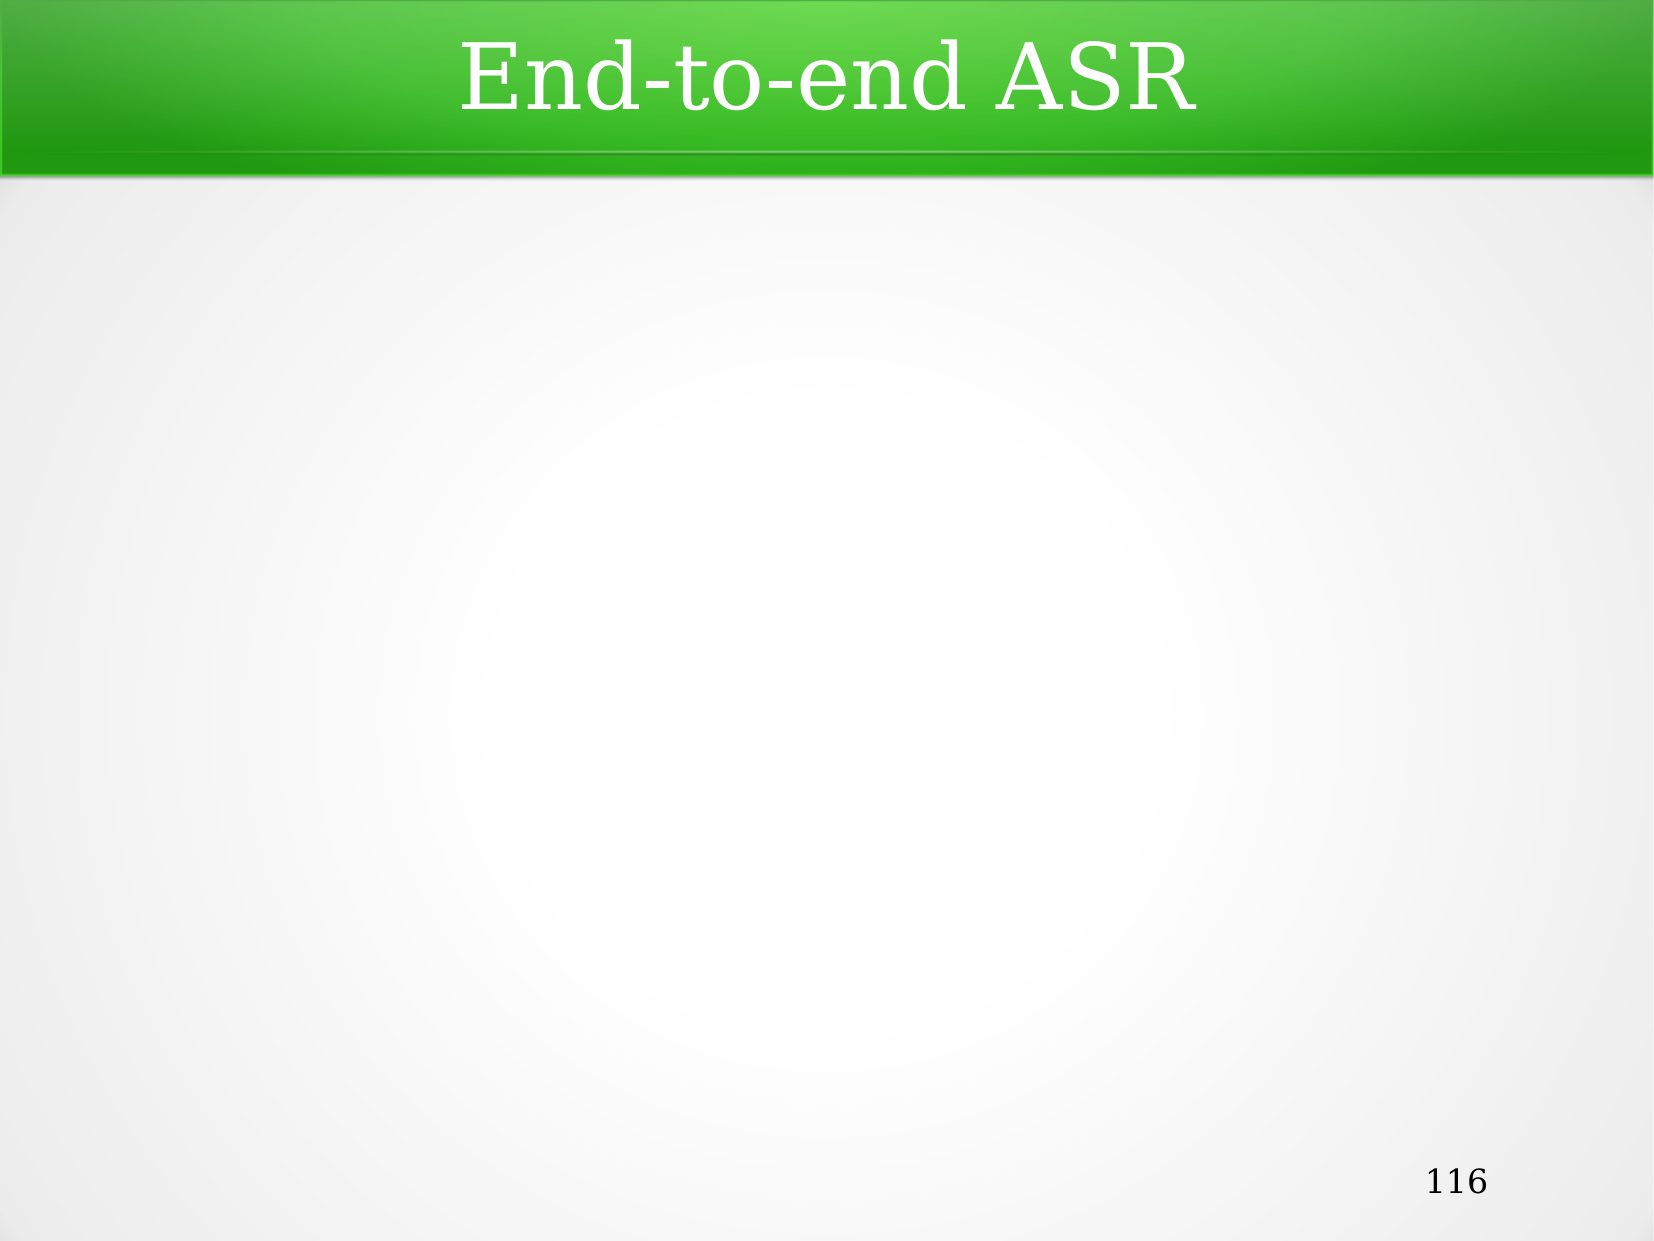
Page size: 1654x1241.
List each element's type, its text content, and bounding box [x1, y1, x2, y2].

picture [0, 0, 1654, 1241]
title End-to-end ASR [82, 11, 1571, 154]
